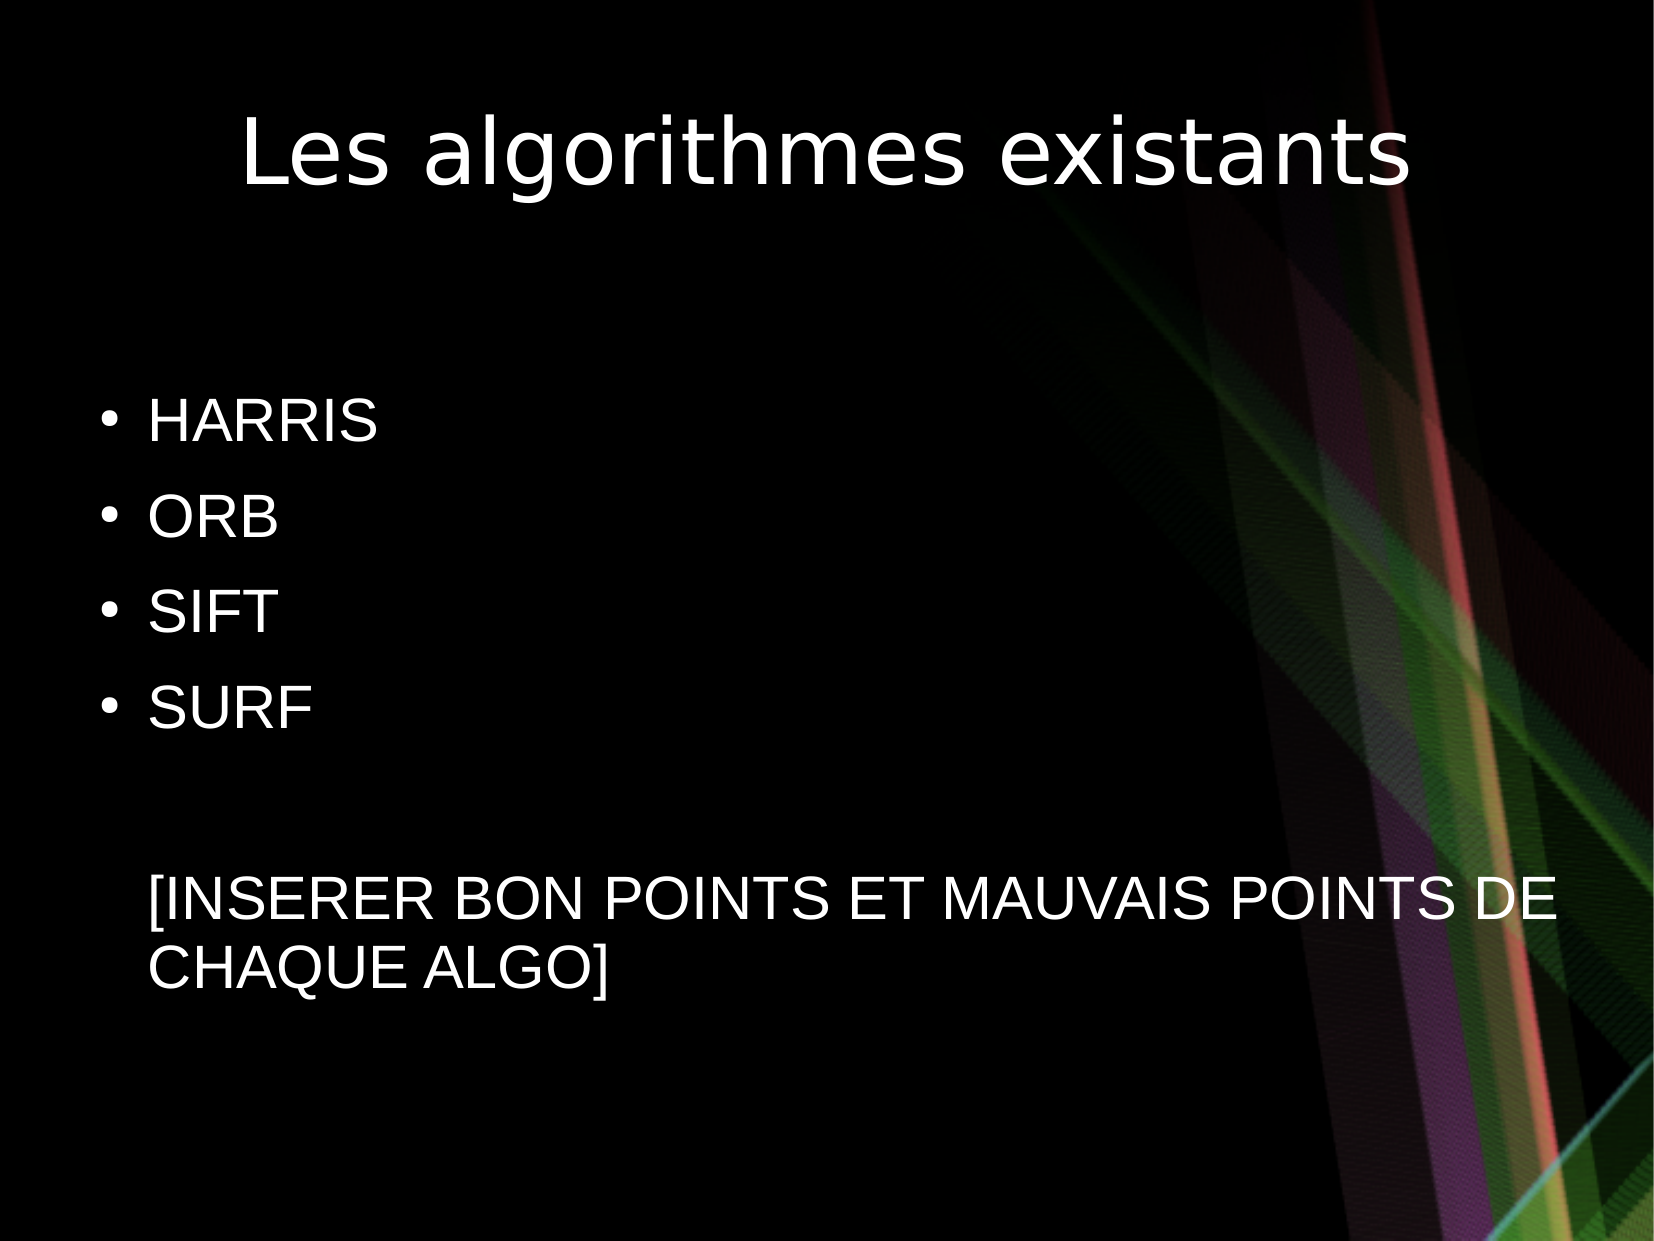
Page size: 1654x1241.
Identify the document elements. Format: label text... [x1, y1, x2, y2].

list HARRIS ORB SIFT SURF [INSERER BON POINTS ET MAUVAIS POINTS DE CHAQUE ALGO] [82, 290, 1571, 1010]
picture [0, 0, 1654, 1241]
title Les algorithmes existants [82, 49, 1571, 257]
